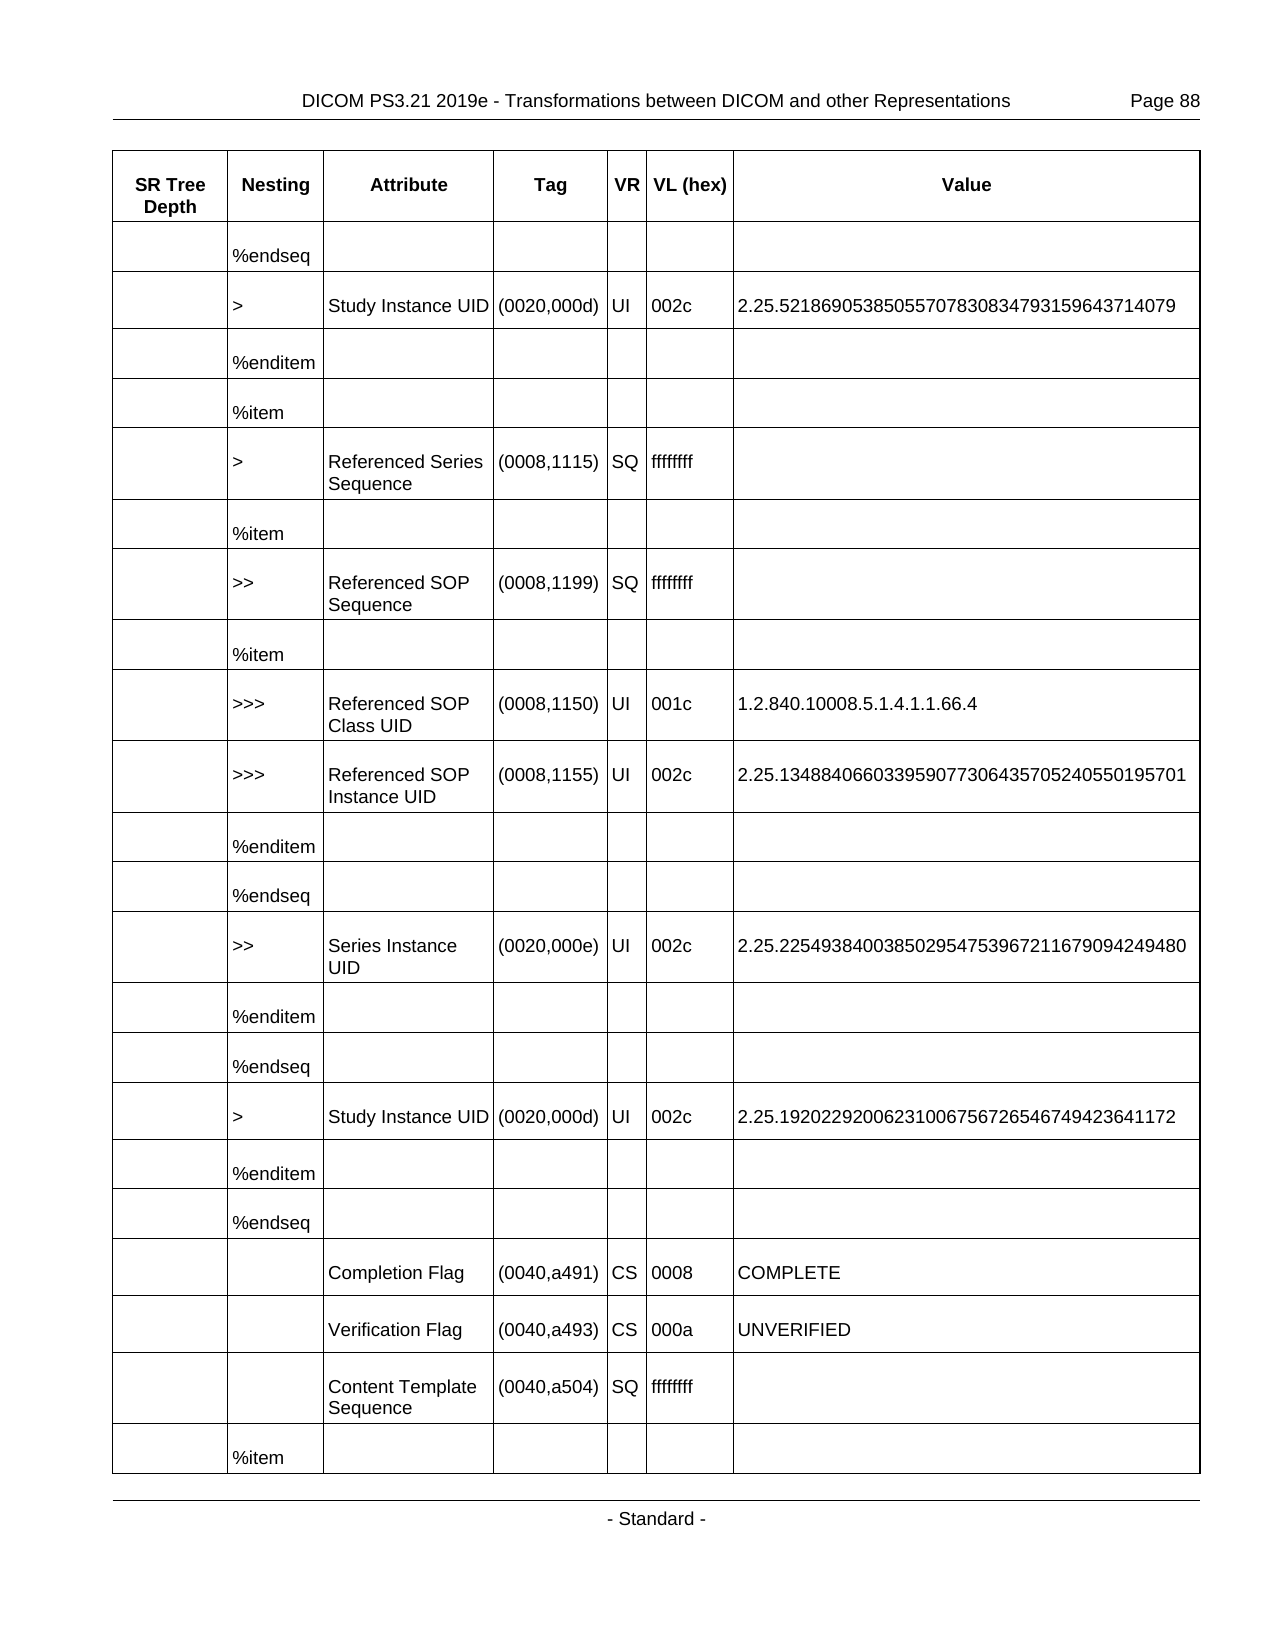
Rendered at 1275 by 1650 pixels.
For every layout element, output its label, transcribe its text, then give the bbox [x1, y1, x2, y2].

table_cell ffffffff [647, 428, 733, 498]
table_cell [228, 1239, 323, 1295]
table_cell [324, 983, 493, 1032]
table_cell Content Template Sequence [324, 1353, 493, 1423]
table_cell Referenced SOP Instance UID [324, 741, 493, 812]
table_cell (0040,a504) [494, 1353, 607, 1423]
table_cell [113, 1353, 227, 1423]
table_cell (0008,1150) [494, 670, 607, 740]
table_cell > [228, 272, 323, 328]
table_cell 000a [647, 1296, 733, 1352]
table_header VL (hex) [647, 151, 733, 221]
table_cell 2.25.134884066033959077306435705240550195701 [734, 741, 1199, 812]
table_cell [647, 500, 733, 548]
table_cell [228, 1353, 323, 1423]
table_cell [647, 983, 733, 1032]
table_cell [494, 1140, 607, 1188]
table_cell [113, 549, 227, 619]
table_cell 1.2.840.10008.5.1.4.1.1.66.4 [734, 670, 1199, 740]
table_cell [734, 1140, 1199, 1188]
table_cell [494, 1424, 607, 1472]
table_cell %item [228, 1424, 323, 1472]
table_cell [324, 813, 493, 861]
table_cell [113, 272, 227, 328]
table_cell %endseq [228, 222, 323, 271]
table_cell UI [608, 912, 646, 982]
table_cell 002c [647, 1083, 733, 1138]
table_header Tag [494, 151, 607, 221]
table_cell %enditem [228, 813, 323, 861]
table_cell [494, 329, 607, 377]
table_header SR Tree Depth [113, 151, 227, 221]
table_cell SQ [608, 1353, 646, 1423]
table_cell [734, 222, 1199, 271]
table_cell >>> [228, 741, 323, 812]
table_cell [608, 1424, 646, 1472]
table_cell [608, 1033, 646, 1082]
table_cell [647, 1424, 733, 1472]
table_cell Completion Flag [324, 1239, 493, 1295]
table_cell Study Instance UID [324, 1083, 493, 1138]
table_cell > [228, 428, 323, 498]
table_cell SQ [608, 549, 646, 619]
table_cell UI [608, 1083, 646, 1138]
table_cell [608, 1189, 646, 1238]
table_header Attribute [324, 151, 493, 221]
table_cell [113, 1239, 227, 1295]
table_cell [113, 620, 227, 669]
table_cell [494, 813, 607, 861]
table_cell (0020,000d) [494, 272, 607, 328]
table_cell [608, 329, 646, 377]
table_cell (0040,a491) [494, 1239, 607, 1295]
table_cell >> [228, 549, 323, 619]
table_cell %enditem [228, 1140, 323, 1188]
table_cell [324, 1424, 493, 1472]
table_cell [734, 620, 1199, 669]
table_cell UI [608, 670, 646, 740]
table_cell [647, 222, 733, 271]
table_cell > [228, 1083, 323, 1138]
table_cell 2.25.19202292006231006756726546749423641172 [734, 1083, 1199, 1138]
table_cell [734, 1189, 1199, 1238]
table_cell [324, 1189, 493, 1238]
table_cell SQ [608, 428, 646, 498]
table_cell [324, 500, 493, 548]
table_cell [608, 813, 646, 861]
table_cell %endseq [228, 1033, 323, 1082]
table_cell [113, 500, 227, 548]
table_cell [113, 1083, 227, 1138]
table_cell [647, 620, 733, 669]
table_cell [647, 813, 733, 861]
table_cell [113, 813, 227, 861]
table_cell [228, 1296, 323, 1352]
table_cell 001c [647, 670, 733, 740]
table_cell [494, 1189, 607, 1238]
table_cell [734, 1353, 1199, 1423]
table_cell [608, 862, 646, 911]
table_cell [734, 500, 1199, 548]
table_cell [113, 670, 227, 740]
table_cell [113, 1296, 227, 1352]
table_cell [494, 983, 607, 1032]
table_cell [324, 379, 493, 427]
table_cell (0008,1199) [494, 549, 607, 619]
table_cell (0020,000e) [494, 912, 607, 982]
table_cell [608, 983, 646, 1032]
table_cell [113, 862, 227, 911]
table_cell [647, 1033, 733, 1082]
table_cell [324, 862, 493, 911]
table_cell ffffffff [647, 549, 733, 619]
table_cell UI [608, 272, 646, 328]
table_cell [113, 1033, 227, 1082]
table_cell [608, 379, 646, 427]
table_cell [734, 1424, 1199, 1472]
table_cell [113, 983, 227, 1032]
table_cell 002c [647, 912, 733, 982]
table_cell >> [228, 912, 323, 982]
table_cell UI [608, 741, 646, 812]
table_cell [734, 1033, 1199, 1082]
table_cell [647, 329, 733, 377]
table_cell [494, 620, 607, 669]
table_cell [494, 379, 607, 427]
table_cell 2.25.225493840038502954753967211679094249480 [734, 912, 1199, 982]
table_cell [608, 1140, 646, 1188]
table_cell [113, 1140, 227, 1188]
table_cell %enditem [228, 983, 323, 1032]
table_cell Referenced SOP Sequence [324, 549, 493, 619]
table_cell %item [228, 620, 323, 669]
table_cell Referenced Series Sequence [324, 428, 493, 498]
table_cell [608, 222, 646, 271]
table_cell [734, 329, 1199, 377]
table_cell [113, 912, 227, 982]
table_cell [494, 1033, 607, 1082]
table_cell >>> [228, 670, 323, 740]
table_cell [494, 862, 607, 911]
table_cell [113, 379, 227, 427]
table_cell 002c [647, 741, 733, 812]
table_cell COMPLETE [734, 1239, 1199, 1295]
table_cell [608, 500, 646, 548]
table_cell [113, 741, 227, 812]
table_cell [324, 222, 493, 271]
table_cell [734, 428, 1199, 498]
table_cell [494, 500, 607, 548]
table_cell [113, 1424, 227, 1472]
table_header Nesting [228, 151, 323, 221]
table_cell [734, 379, 1199, 427]
table_cell [113, 222, 227, 271]
table_header Value [734, 151, 1199, 221]
table_cell 002c [647, 272, 733, 328]
table_cell [647, 379, 733, 427]
table_cell %item [228, 500, 323, 548]
table_cell (0008,1155) [494, 741, 607, 812]
table_cell (0040,a493) [494, 1296, 607, 1352]
table_cell [324, 329, 493, 377]
table_cell [734, 983, 1199, 1032]
table_cell 0008 [647, 1239, 733, 1295]
table_cell CS [608, 1239, 646, 1295]
table_cell [113, 329, 227, 377]
table_cell [734, 862, 1199, 911]
table_cell [324, 620, 493, 669]
table_cell CS [608, 1296, 646, 1352]
table_cell (0008,1115) [494, 428, 607, 498]
table_cell [734, 549, 1199, 619]
table_cell Verification Flag [324, 1296, 493, 1352]
table_cell [734, 813, 1199, 861]
table_cell [324, 1140, 493, 1188]
table_cell [647, 1189, 733, 1238]
table_cell [608, 620, 646, 669]
table_cell [324, 1033, 493, 1082]
table_cell Study Instance UID [324, 272, 493, 328]
table_cell [113, 428, 227, 498]
table_cell [647, 1140, 733, 1188]
table_cell ffffffff [647, 1353, 733, 1423]
table_cell [647, 862, 733, 911]
table_cell [113, 1189, 227, 1238]
table_cell UNVERIFIED [734, 1296, 1199, 1352]
table_cell %endseq [228, 1189, 323, 1238]
table_cell %endseq [228, 862, 323, 911]
table_cell %item [228, 379, 323, 427]
table_cell [494, 222, 607, 271]
table_cell Series Instance UID [324, 912, 493, 982]
table_cell (0020,000d) [494, 1083, 607, 1138]
table_cell 2.25.52186905385055707830834793159643714079 [734, 272, 1199, 328]
table_cell Referenced SOP Class UID [324, 670, 493, 740]
table_header VR [608, 151, 646, 221]
table_cell %enditem [228, 329, 323, 377]
